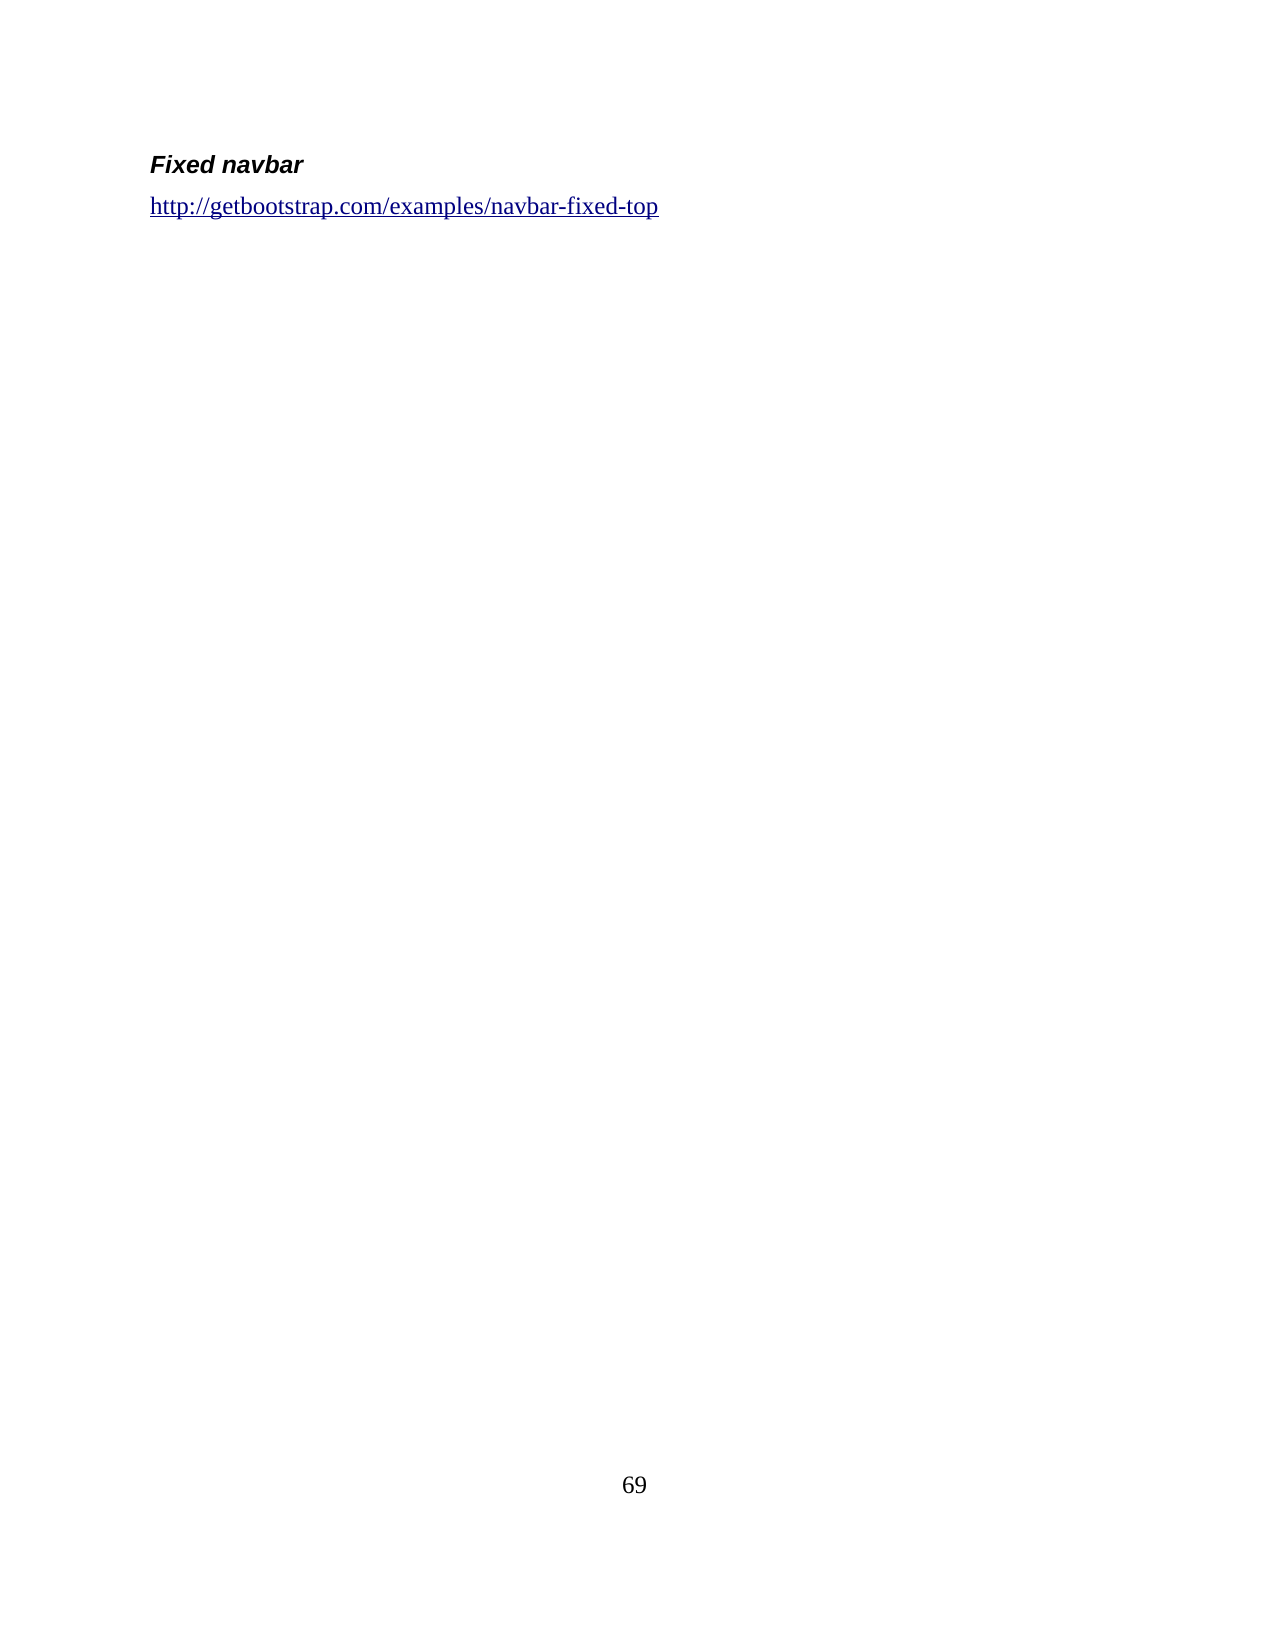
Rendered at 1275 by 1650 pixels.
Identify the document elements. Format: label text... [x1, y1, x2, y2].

text http://getbootstrap.com/examples/navbar-fixed-top [150, 191, 1125, 220]
subtitle Fixed navbar [150, 150, 1125, 178]
